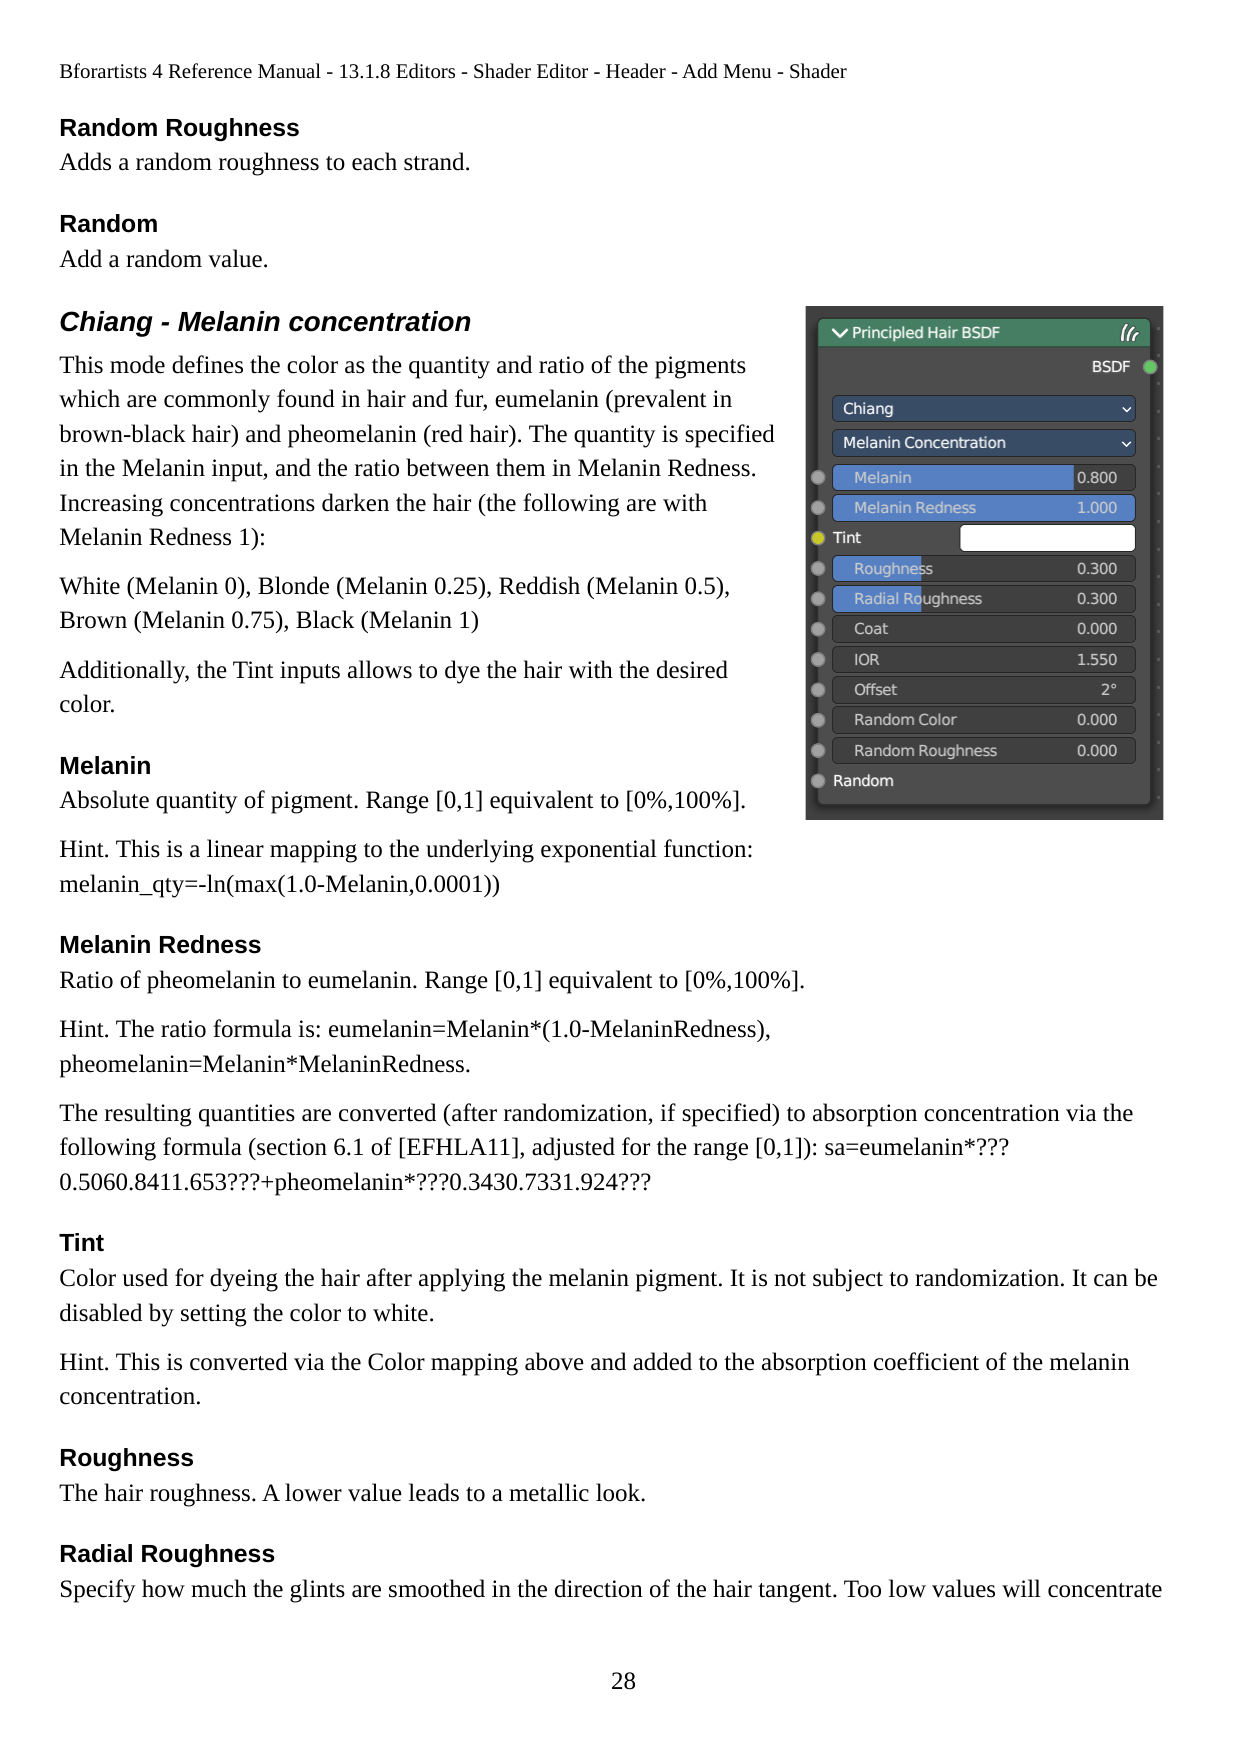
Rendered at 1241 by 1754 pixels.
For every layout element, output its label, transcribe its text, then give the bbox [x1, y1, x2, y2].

subtitle Random Roughness [59, 113, 1181, 141]
subtitle Chiang - Melanin concentration [59, 305, 1181, 337]
picture [805, 306, 1164, 820]
text This mode defines the color as the quantity and ratio of the pigments which are commonly found in hair and fur, eumelanin (prevalent in brown-black hair) and pheomelanin (red hair). The quantity is specified in the Melanin input, and the ratio between them in Melanin Redness. Increasing concentrations darken the hair (the following are with Melanin Redness 1): [59, 350, 805, 551]
subtitle Melanin [59, 751, 805, 779]
text Add a random value. [59, 244, 1181, 272]
subtitle [1164, 751, 1181, 779]
text Color used for dyeing the hair after applying the melanin pigment. It is not subject to randomization. It can be disabled by setting the color to white. [59, 1263, 1181, 1327]
text The resulting quantities are converted (after randomization, if specified) to absorption concentration via the following formula (section 6.1 of [EFHLA11], adjusted for the range [0,1]): sa=eumelanin*???0.5060.8411.653???+pheomelanin*???0.3430.7331.924??? [59, 1098, 1181, 1196]
text Additionally, the Tint inputs allows to dye the hair with the desired color. [59, 655, 805, 718]
subtitle Roughness [59, 1443, 1181, 1471]
text White (Melanin 0), Blonde (Melanin 0.25), Reddish (Melanin 0.5), Brown (Melanin 0.75), Black (Melanin 1) [59, 571, 805, 634]
text Specify how much the glints are smoothed in the direction of the hair tangent. Too low values will concentrate [59, 1574, 1181, 1603]
text Hint. This is a linear mapping to the underlying exponential function: melanin_qty=-ln(max(1.0-Melanin,0.0001)) [59, 834, 1181, 898]
subtitle Tint [59, 1228, 1181, 1257]
text Adds a random roughness to each strand. [59, 147, 1181, 176]
text The hair roughness. A lower value leads to a metallic look. [59, 1478, 1181, 1506]
subtitle Random [59, 209, 1181, 237]
text Hint. This is converted via the Color mapping above and added to the absorption coefficient of the melanin concentration. [59, 1347, 1181, 1410]
text Ratio of pheomelanin to eumelanin. Range [0,1] equivalent to [0%,100%]. [59, 965, 1181, 994]
text Absolute quantity of pigment. Range [0,1] equivalent to [0%,100%]. [59, 786, 805, 814]
subtitle Radial Roughness [59, 1539, 1181, 1568]
subtitle Melanin Redness [59, 931, 1181, 959]
text Hint. The ratio formula is: eumelanin=Melanin*(1.0-MelaninRedness), pheomelanin=Melanin*MelaninRedness. [59, 1014, 1181, 1078]
